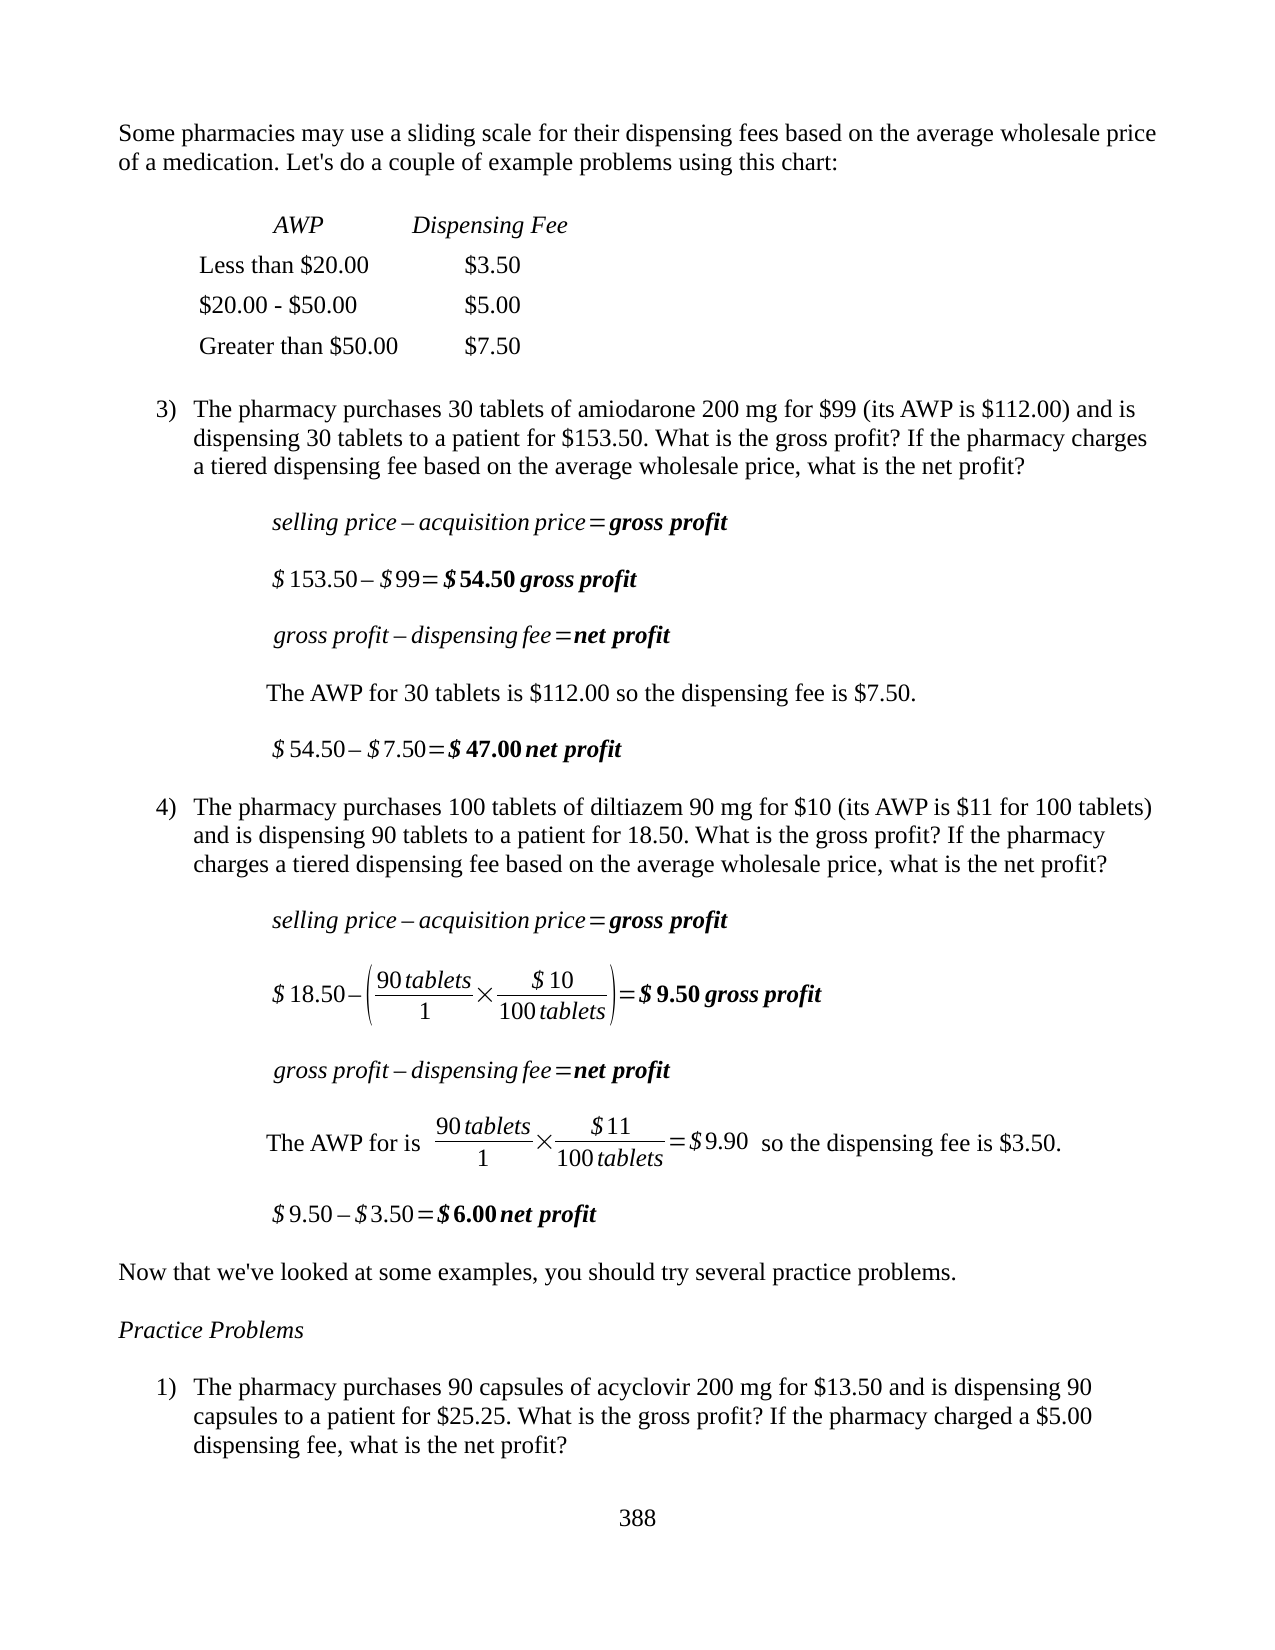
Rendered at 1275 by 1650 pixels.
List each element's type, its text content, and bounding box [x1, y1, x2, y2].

text Practice Problems [118, 1315, 1157, 1343]
list The pharmacy purchases 100 tablets of diltiazem 90 mg for $10 (its AWP is $11 for 100 tablets) and is dispensing 90 tablets to a patient for 18.50. What is the gross profit? If the pharmacy charges a tiered dispensing fee based on the average wholesale price, what is the net profit? [156, 792, 1157, 878]
table_header AWP [193, 204, 406, 244]
table_cell $3.50 [406, 245, 579, 285]
table_cell $7.50 [406, 325, 579, 365]
text The AWP for 30 tablets is $112.00 so the dispensing fee is $7.50. [266, 678, 1157, 707]
text Some pharmacies may use a sliding scale for their dispensing fees based on the average wholesale price of a medication. Let's do a couple of example problems using this chart: [118, 118, 1157, 176]
table_header Dispensing Fee [406, 204, 579, 244]
list The pharmacy purchases 30 tablets of amiodarone 200 mg for $99 (its AWP is $112.00) and is dispensing 30 tablets to a patient for $153.50. What is the gross profit? If the pharmacy charges a tiered dispensing fee based on the average wholesale price, what is the net profit? [156, 394, 1157, 480]
table_cell Less than $20.00 [193, 245, 406, 285]
table_cell $20.00 - $50.00 [193, 285, 406, 325]
text The AWP for is so the dispensing fee is $3.50. [266, 1113, 1157, 1172]
list The pharmacy purchases 90 capsules of acyclovir 200 mg for $13.50 and is dispensing 90 capsules to a patient for $25.25. What is the gross profit? If the pharmacy charged a $5.00 dispensing fee, what is the net profit? [156, 1372, 1157, 1458]
table_cell $5.00 [406, 285, 579, 325]
text Now that we've looked at some examples, you should try several practice problems. [118, 1257, 1157, 1286]
table_cell Greater than $50.00 [193, 325, 406, 365]
